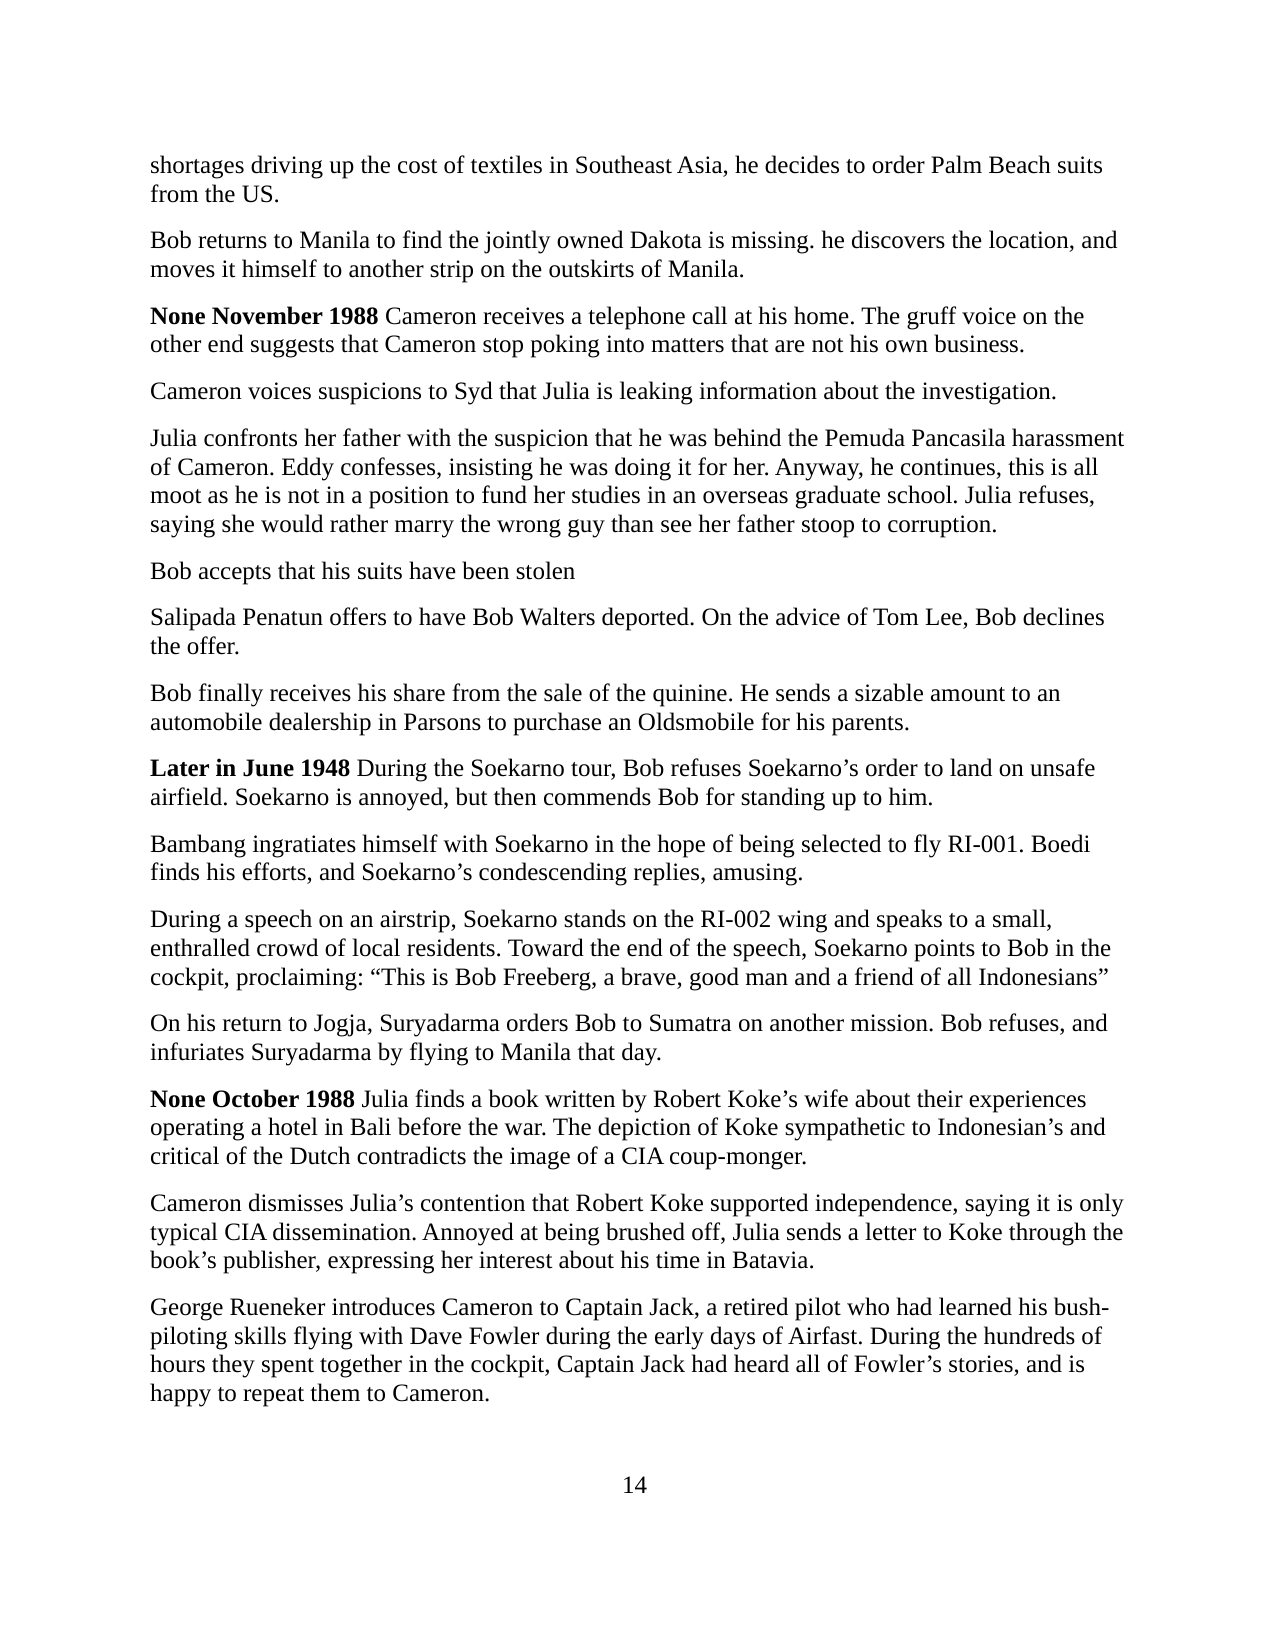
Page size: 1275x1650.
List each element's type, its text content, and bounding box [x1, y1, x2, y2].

text George Rueneker introduces Cameron to Captain Jack, a retired pilot who had learned his bush-piloting skills flying with Dave Fowler during the early days of Airfast. During the hundreds of hours they spent together in the cockpit, Captain Jack had heard all of Fowler’s stories, and is happy to repeat them to Cameron. [150, 1292, 1125, 1407]
text Later in June 1948 During the Soekarno tour, Bob refuses Soekarno’s order to land on unsafe airfield. Soekarno is annoyed, but then commends Bob for standing up to him. [150, 753, 1125, 811]
text Julia confronts her father with the suspicion that he was behind the Pemuda Pancasila harassment of Cameron. Eddy confesses, insisting he was doing it for her. Anyway, he continues, this is all moot as he is not in a position to fund her studies in an overseas graduate school. Julia refuses, saying she would rather marry the wrong guy than see her father stoop to corruption. [150, 423, 1125, 538]
text shortages driving up the cost of textiles in Southeast Asia, he decides to order Palm Beach suits from the US. [150, 150, 1125, 207]
text Bob returns to Manila to find the jointly owned Dakota is missing. he discovers the location, and moves it himself to another strip on the outskirts of Manila. [150, 225, 1125, 283]
text None November 1988 Cameron receives a telephone call at his home. The gruff voice on the other end suggests that Cameron stop poking into matters that are not his own business. [150, 301, 1125, 358]
text None October 1988 Julia finds a book written by Robert Koke’s wife about their experiences operating a hotel in Bali before the war. The depiction of Koke sympathetic to Indonesian’s and critical of the Dutch contradicts the image of a CIA coup-monger. [150, 1084, 1125, 1170]
text Bambang ingratiates himself with Soekarno in the hope of being selected to fly RI-001. Boedi finds his efforts, and Soekarno’s condescending replies, amusing. [150, 829, 1125, 886]
text Cameron dismisses Julia’s contention that Robert Koke supported independence, saying it is only typical CIA dissemination. Annoyed at being brushed off, Julia sends a letter to Koke through the book’s publisher, expressing her interest about his time in Batavia. [150, 1188, 1125, 1274]
text On his return to Jogja, Suryadarma orders Bob to Sumatra on another mission. Bob refuses, and infuriates Suryadarma by flying to Manila that day. [150, 1008, 1125, 1066]
text During a speech on an airstrip, Soekarno stands on the RI-002 wing and speaks to a small, enthralled crowd of local residents. Toward the end of the speech, Soekarno points to Bob in the cockpit, proclaiming: “This is Bob Freeberg, a brave, good man and a friend of all Indonesians” [150, 904, 1125, 990]
text Bob finally receives his share from the sale of the quinine. He sends a sizable amount to an automobile dealership in Parsons to purchase an Oldsmobile for his parents. [150, 678, 1125, 735]
text Bob accepts that his suits have been stolen [150, 556, 1125, 584]
text Cameron voices suspicions to Syd that Julia is leaking information about the investigation. [150, 376, 1125, 405]
text Salipada Penatun offers to have Bob Walters deported. On the advice of Tom Lee, Bob declines the offer. [150, 602, 1125, 660]
